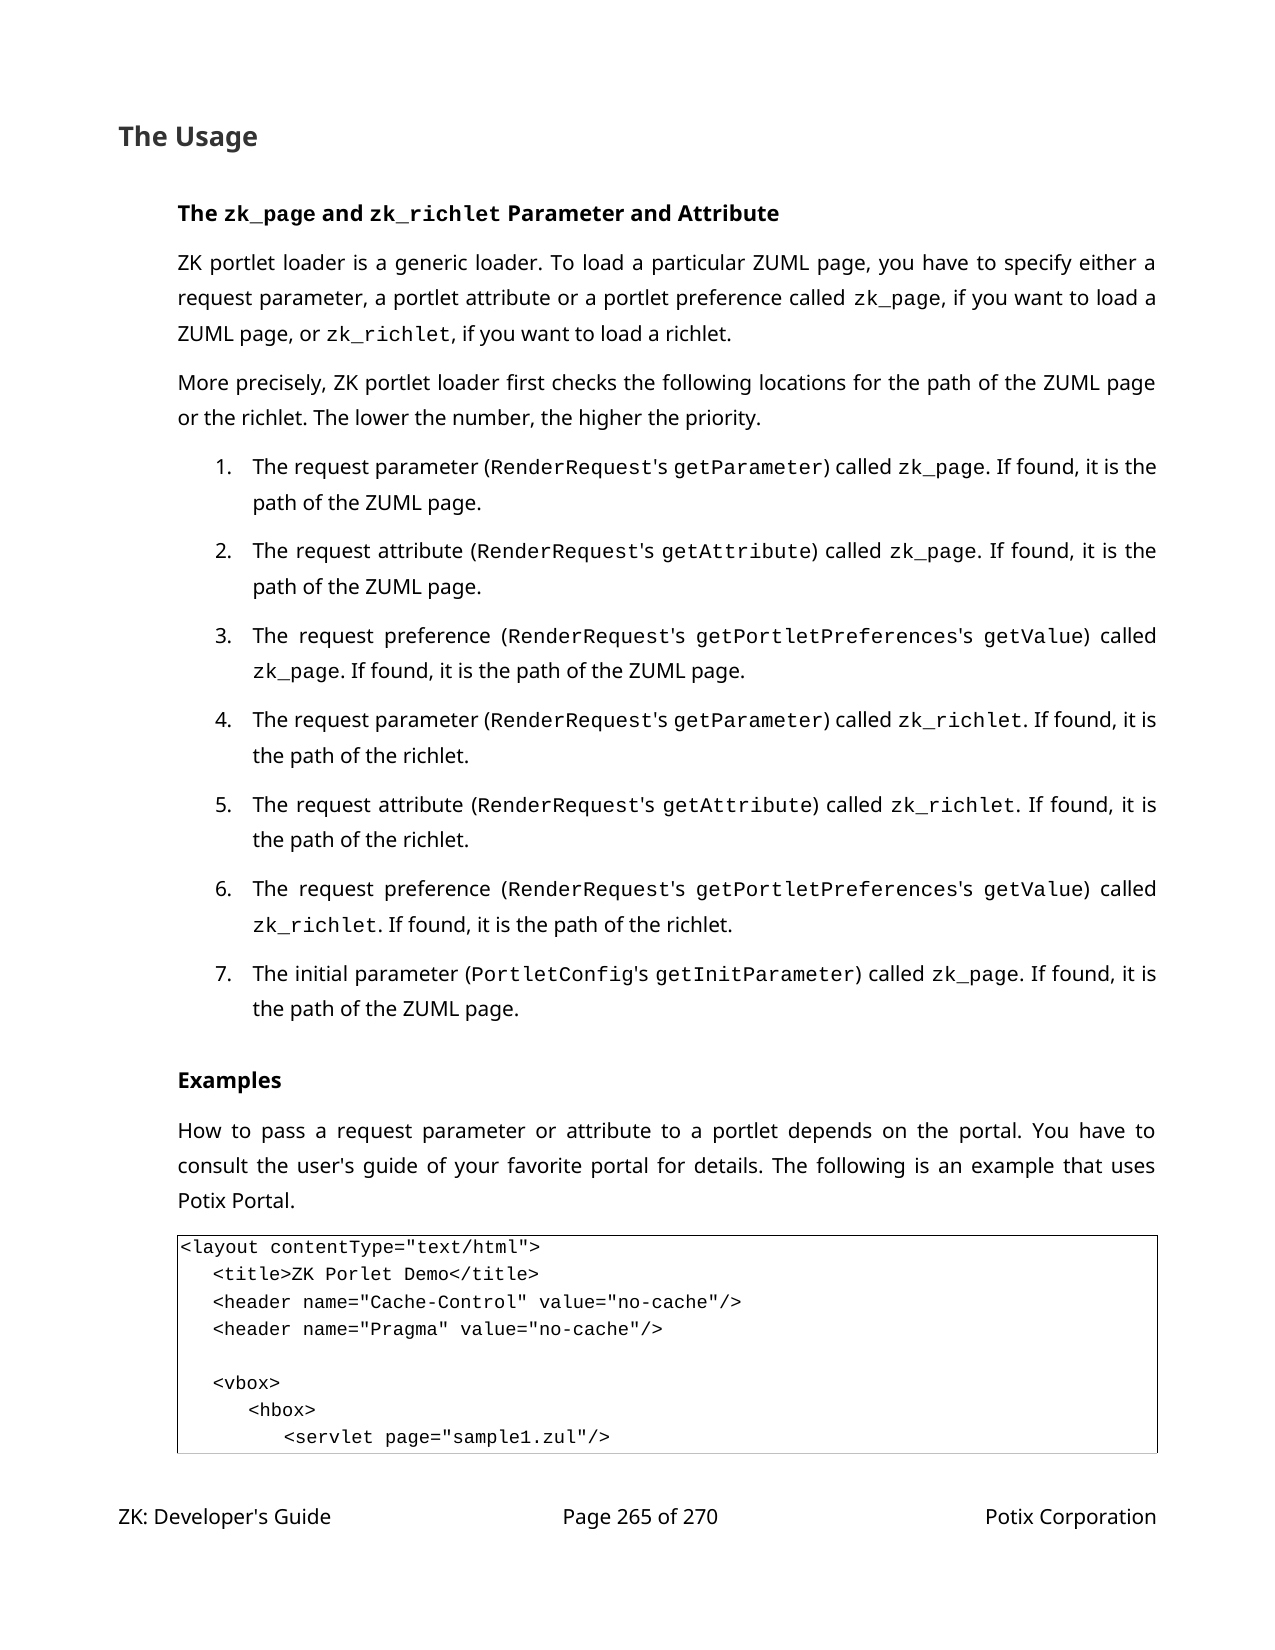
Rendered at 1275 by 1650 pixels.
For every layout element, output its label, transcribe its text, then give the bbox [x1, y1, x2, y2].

text How to pass a request parameter or attribute to a portlet depends on the portal. You have to consult the user's guide of your favorite portal for details. The following is an example that uses Potix Portal. [177, 1116, 1157, 1214]
list The initial parameter (PortletConfig's getInitParameter) called zk_page. If found, it is the path of the ZUML page. [215, 959, 1157, 1023]
list The request preference (RenderRequest's getPortletPreferences's getValue) called zk_richlet. If found, it is the path of the richlet. [215, 874, 1157, 938]
list The request attribute (RenderRequest's getAttribute) called zk_richlet. If found, it is the path of the richlet. [215, 790, 1157, 854]
list The request parameter (RenderRequest's getParameter) called zk_richlet. If found, it is the path of the richlet. [215, 706, 1157, 769]
text <header name="Pragma" value="no-cache"/> [178, 1317, 1157, 1341]
text More precisely, ZK portlet loader first checks the following locations for the path of the ZUML page or the richlet. The lower the number, the higher the priority. [177, 368, 1157, 431]
text <header name="Cache-Control" value="no-cache"/> [178, 1289, 1157, 1314]
text <servlet page="sample1.zul"/> [178, 1425, 1157, 1453]
text <title>ZK Porlet Demo</title> [178, 1262, 1157, 1287]
text <layout contentType="text/html"> [178, 1236, 1157, 1259]
subtitle Examples [177, 1065, 1157, 1095]
text ZK portlet loader is a generic loader. To load a particular ZUML page, you have to specify either a request parameter, a portlet attribute or a portlet preference called zk_page, if you want to load a ZUML page, or zk_richlet, if you want to load a richlet. [177, 248, 1157, 347]
list The request preference (RenderRequest's getPortletPreferences's getValue) called zk_page. If found, it is the path of the ZUML page. [215, 621, 1157, 685]
subtitle The Usage [118, 118, 1157, 155]
list The request parameter (RenderRequest's getParameter) called zk_page. If found, it is the path of the ZUML page. [215, 452, 1157, 516]
text <hbox> [178, 1398, 1157, 1422]
subtitle The zk_page and zk_richlet Parameter and Attribute [177, 197, 1157, 227]
text <vbox> [178, 1371, 1157, 1395]
list The request attribute (RenderRequest's getAttribute) called zk_page. If found, it is the path of the ZUML page. [215, 536, 1157, 600]
